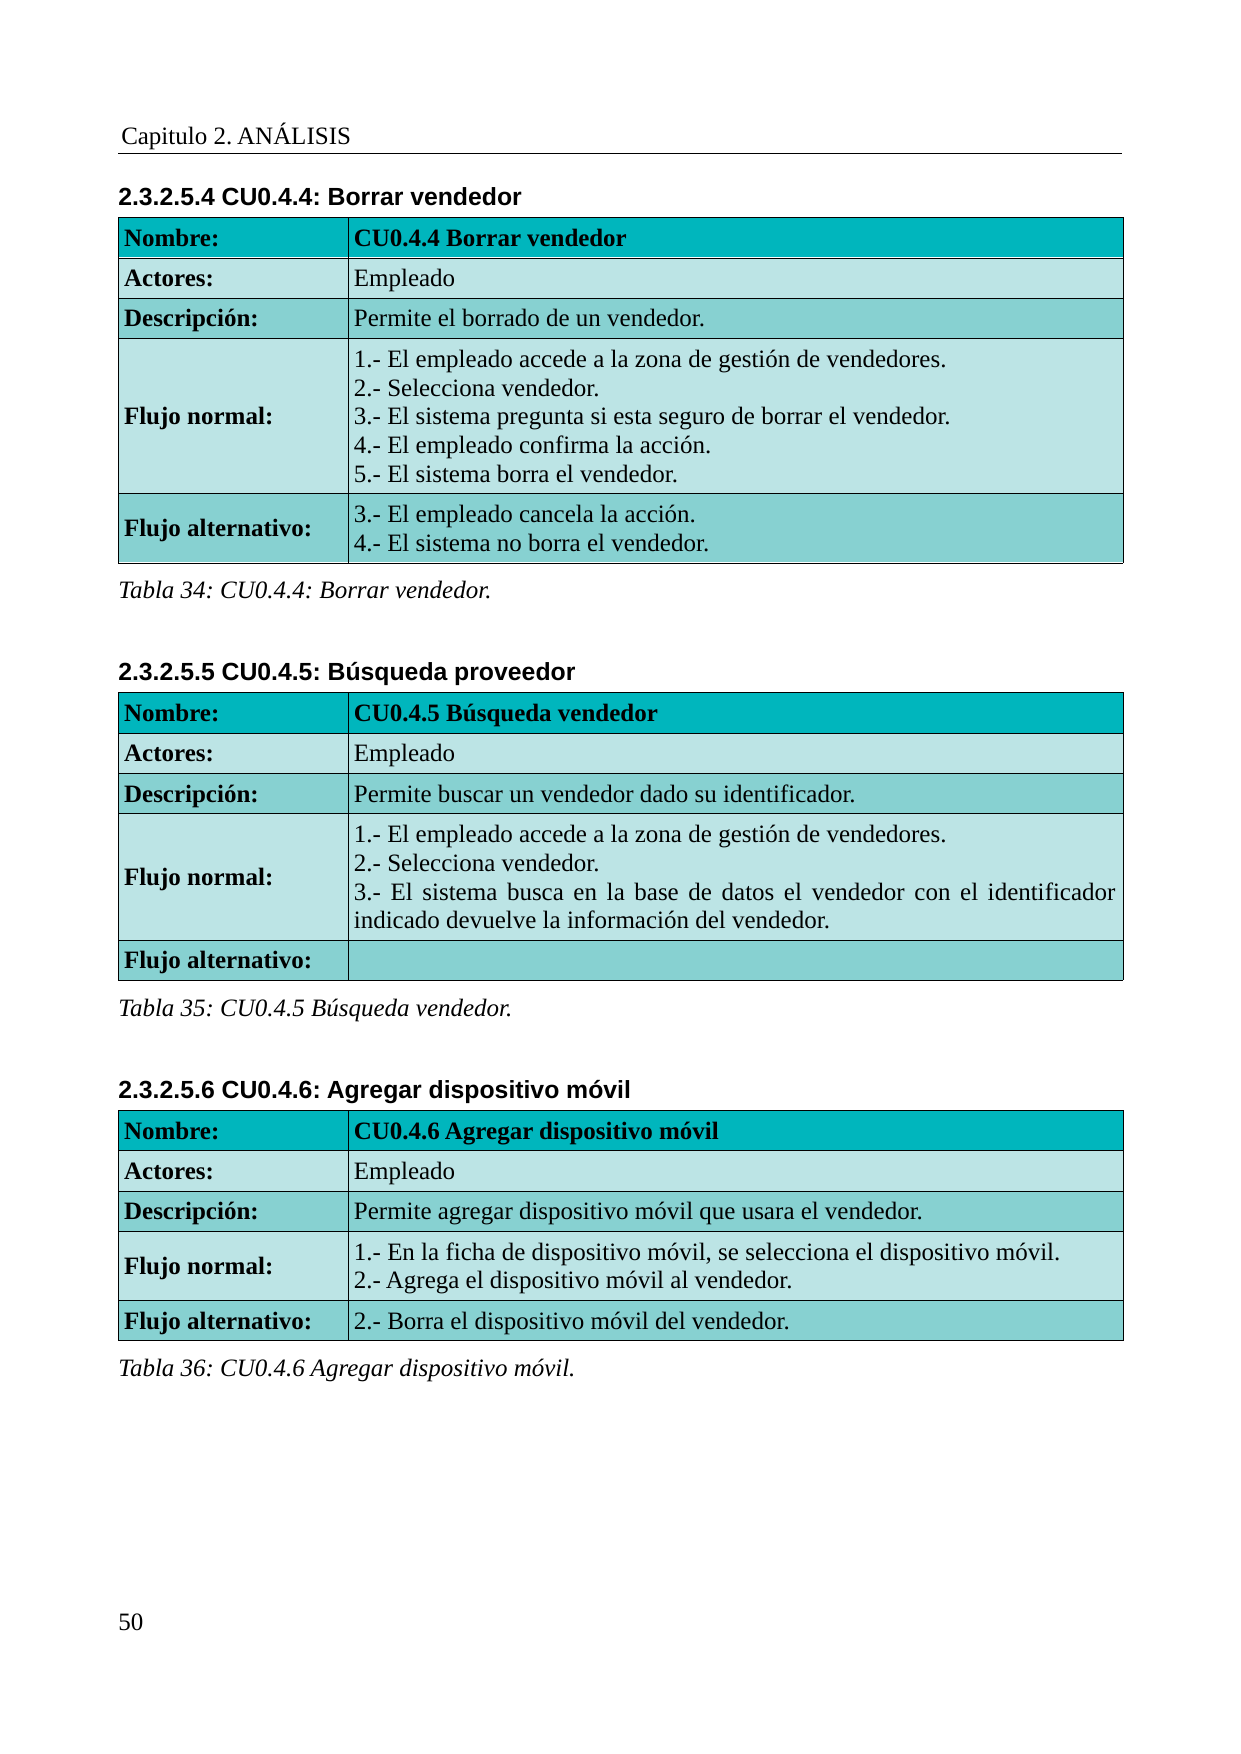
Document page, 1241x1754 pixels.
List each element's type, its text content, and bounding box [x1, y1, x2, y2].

table_cell Empleado [349, 259, 1123, 298]
table_cell Empleado [349, 734, 1123, 773]
table_cell Permite buscar un vendedor dado su identificador. [349, 774, 1123, 813]
text Tabla 36: CU0.4.6 Agregar dispositivo móvil. [118, 1353, 1122, 1382]
table_cell 1.- En la ficha de dispositivo móvil, se selecciona el dispositivo móvil. 2.- Agrega el dispositivo móvil al vendedor. [349, 1232, 1123, 1300]
table_cell 2.- Borra el dispositivo móvil del vendedor. [349, 1301, 1123, 1340]
table_header Nombre: [119, 693, 348, 733]
text Tabla 35: CU0.4.5 Búsqueda vendedor. [118, 993, 1122, 1021]
table_cell Flujo normal: [119, 339, 348, 493]
table_cell Flujo alternativo: [119, 1301, 348, 1340]
table_cell Permite el borrado de un vendedor. [349, 299, 1123, 338]
table_cell Flujo alternativo: [119, 494, 348, 562]
subtitle 2.3.2.5.4 CU0.4.4: Borrar vendedor [118, 182, 1122, 211]
table_cell [349, 941, 1123, 980]
table_header CU0.4.4 Borrar vendedor [349, 218, 1123, 257]
table_cell 1.- El empleado accede a la zona de gestión de vendedores. 2.- Selecciona vendedor. 3.- El sistema pregunta si esta seguro de borrar el vendedor. 4.- El empleado confirma la acción. 5.- El sistema borra el vendedor. [349, 339, 1123, 493]
table_cell 3.- El empleado cancela la acción. 4.- El sistema no borra el vendedor. [349, 494, 1123, 562]
table_cell Descripción: [119, 299, 348, 338]
table_header Nombre: [119, 1111, 348, 1150]
table_cell Flujo normal: [119, 1232, 348, 1300]
table_cell Flujo normal: [119, 814, 348, 940]
table_cell Flujo alternativo: [119, 941, 348, 980]
text Tabla 34: CU0.4.4: Borrar vendedor. [118, 575, 1122, 604]
table_cell Descripción: [119, 1192, 348, 1231]
table_cell Empleado [349, 1151, 1123, 1191]
table_header CU0.4.5 Búsqueda vendedor [349, 693, 1123, 733]
table_cell Permite agregar dispositivo móvil que usara el vendedor. [349, 1192, 1123, 1231]
subtitle 2.3.2.5.5 CU0.4.5: Búsqueda proveedor [118, 657, 1122, 686]
subtitle 2.3.2.5.6 CU0.4.6: Agregar dispositivo móvil [118, 1075, 1122, 1104]
table_cell Actores: [119, 1151, 348, 1191]
table_header Nombre: [119, 218, 348, 257]
table_cell Actores: [119, 734, 348, 773]
table_cell Descripción: [119, 774, 348, 813]
table_header CU0.4.6 Agregar dispositivo móvil [349, 1111, 1123, 1150]
table_cell 1.- El empleado accede a la zona de gestión de vendedores. 2.- Selecciona vendedor. 3.- El sistema busca en la base de datos el vendedor con el identificador indicado devuelve la información del vendedor. [349, 814, 1123, 940]
table_cell Actores: [119, 259, 348, 298]
